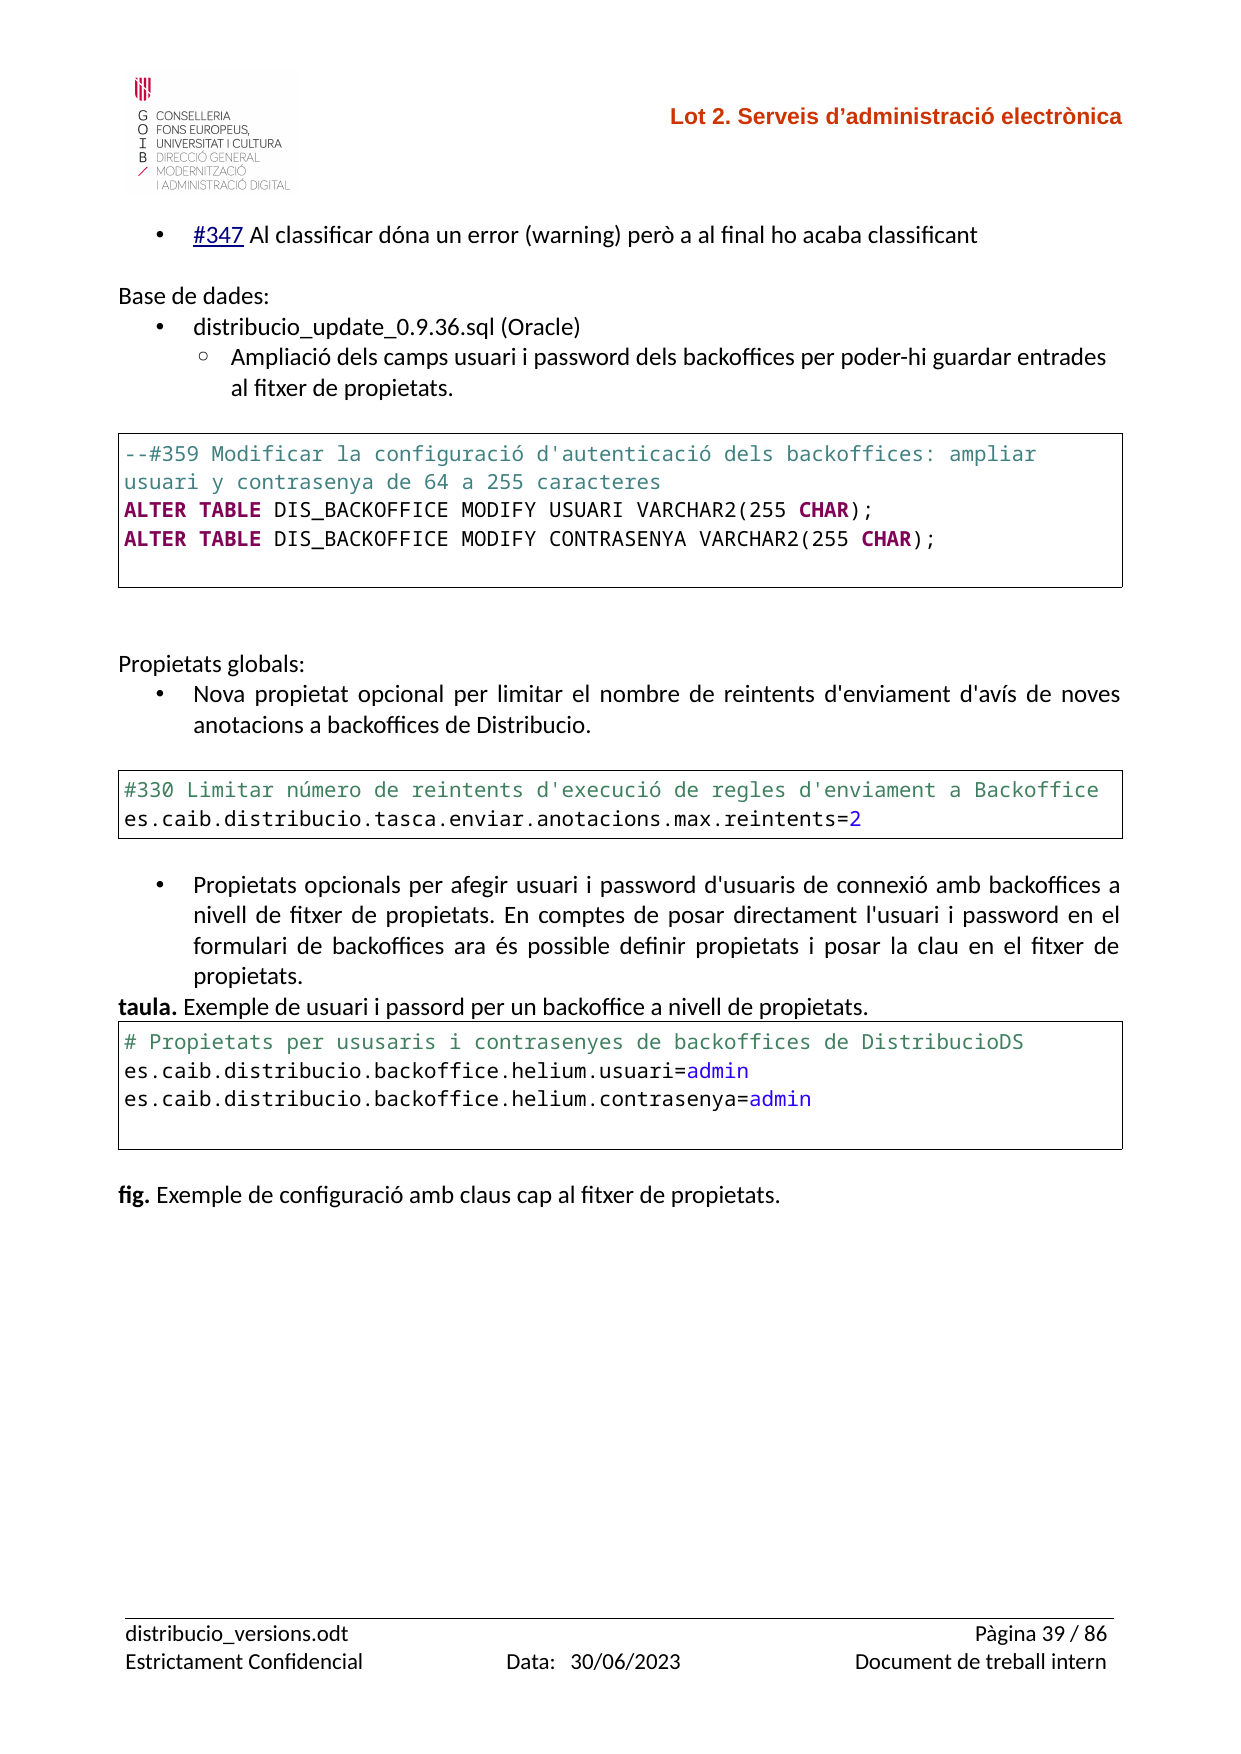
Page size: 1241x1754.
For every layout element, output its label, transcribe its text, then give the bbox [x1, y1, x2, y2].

list distribucio_update_0.9.36.sql (Oracle) [156, 311, 1122, 341]
list Propietats opcionals per afegir usuari i password d'usuaris de connexió amb backoffices a nivell de fitxer de propietats. En comptes de posar directament l'usuari i password en el formulari de backoffices ara és possible definir propietats i posar la clau en el fitxer de propietats. [156, 869, 1122, 991]
table_header # Propietats per ususaris i contrasenyes de backoffices de DistribucioDS es.caib.distribucio.backoffice.helium.usuari=admin es.caib.distribucio.backoffice.helium.contrasenya=admin [119, 1022, 1122, 1149]
list Nova propietat opcional per limitar el nombre de reintents d'enviament d'avís de noves anotacions a backoffices de Distribucio. [156, 678, 1122, 739]
text fig. Exemple de configuració amb claus cap al fitxer de propietats. [118, 1179, 1122, 1210]
list Ampliació dels camps usuari i password dels backoffices per poder-hi guardar entrades al fitxer de propietats. [193, 341, 1122, 402]
picture [126, 70, 299, 197]
table_header #330 Limitar número de reintents d'execució de regles d'enviament a Backoffice es.caib.distribucio.tasca.enviar.anotacions.max.reintents=2 [119, 771, 1122, 838]
list #347 Al classificar dóna un error (warning) però a al final ho acaba classificant [156, 219, 1122, 250]
table_header --#359 Modificar la configuració d'autenticació dels backoffices: ampliar usuari y contrasenya de 64 a 255 caracteres ALTER TABLE DIS_BACKOFFICE MODIFY USUARI VARCHAR2(255 CHAR); ALTER TABLE DIS_BACKOFFICE MODIFY CONTRASENYA VARCHAR2(255 CHAR); [119, 434, 1122, 587]
text taula. Exemple de usuari i passord per un backoffice a nivell de propietats. [118, 991, 1122, 1021]
text Base de dades: [118, 280, 1122, 311]
text Propietats globals: [118, 648, 1122, 678]
